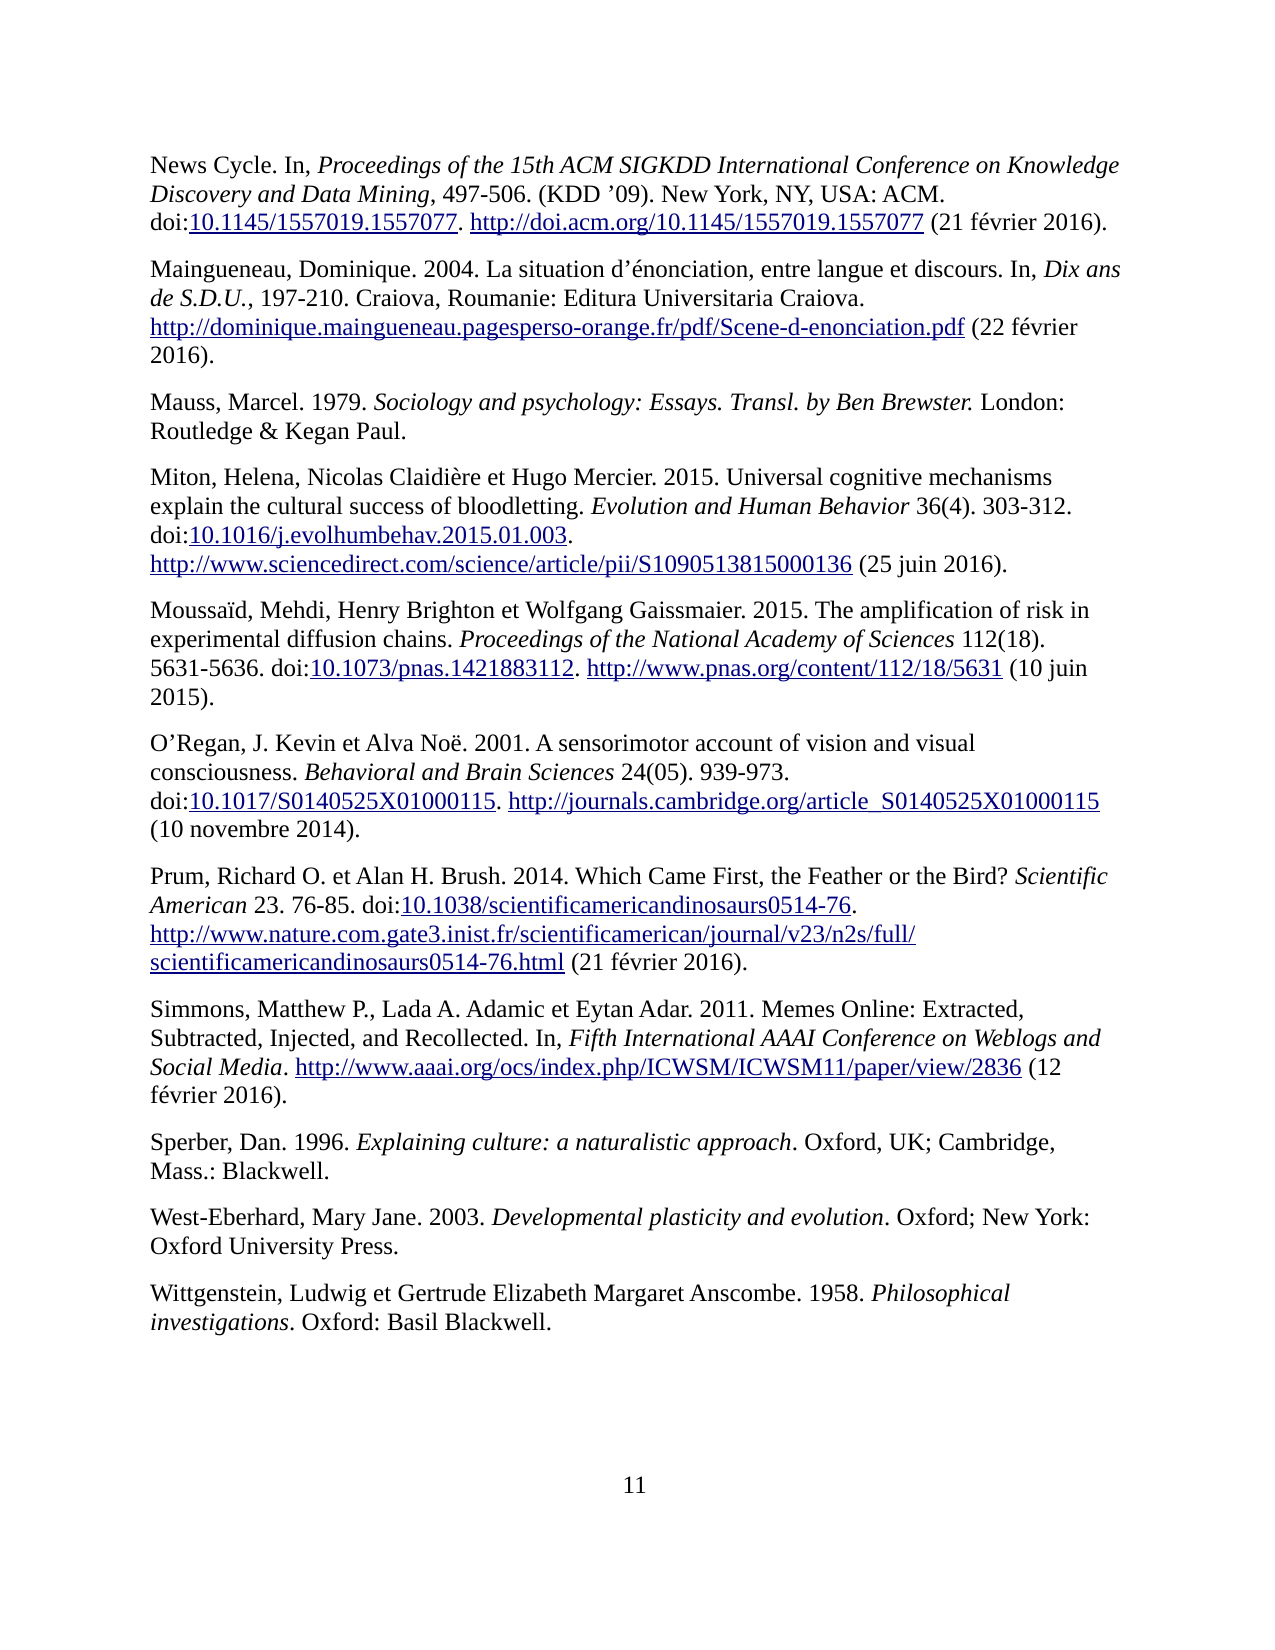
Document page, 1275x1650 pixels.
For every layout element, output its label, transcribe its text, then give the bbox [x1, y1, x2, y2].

text Moussaïd, Mehdi, Henry Brighton et Wolfgang Gaissmaier. 2015. The amplification of risk in experimental diffusion chains. Proceedings of the National Academy of Sciences 112(18). 5631‑5636. doi:10.1073/pnas.1421883112. http://www.pnas.org/content/112/18/5631 (10 juin 2015). [150, 595, 1125, 710]
text Mauss, Marcel. 1979. Sociology and psychology: Essays. Transl. by Ben Brewster. London: Routledge & Kegan Paul. [150, 387, 1125, 444]
text Prum, Richard O. et Alan H. Brush. 2014. Which Came First, the Feather or the Bird? Scientific American 23. 76‑85. doi:10.1038/scientificamericandinosaurs0514-76. http://www.nature.com.gate3.inist.fr/scientificamerican/journal/v23/n2s/full/scientificamericandinosaurs0514-76.html (21 février 2016). [150, 861, 1125, 976]
text West-Eberhard, Mary Jane. 2003. Developmental plasticity and evolution. Oxford; New York: Oxford University Press. [150, 1202, 1125, 1260]
text Maingueneau, Dominique. 2004. La situation d’énonciation, entre langue et discours. In, Dix ans de S.D.U., 197‑210. Craiova, Roumanie: Editura Universitaria Craiova. http://dominique.maingueneau.pagesperso-orange.fr/pdf/Scene-d-enonciation.pdf (22 février 2016). [150, 254, 1125, 369]
text News Cycle. In, Proceedings of the 15th ACM SIGKDD International Conference on Knowledge Discovery and Data Mining, 497‑506. (KDD ’09). New York, NY, USA: ACM. doi:10.1145/1557019.1557077. http://doi.acm.org/10.1145/1557019.1557077 (21 février 2016). [150, 150, 1125, 236]
text Miton, Helena, Nicolas Claidière et Hugo Mercier. 2015. Universal cognitive mechanisms explain the cultural success of bloodletting. Evolution and Human Behavior 36(4). 303‑312. doi:10.1016/j.evolhumbehav.2015.01.003. http://www.sciencedirect.com/science/article/pii/S1090513815000136 (25 juin 2016). [150, 462, 1125, 577]
text Wittgenstein, Ludwig et Gertrude Elizabeth Margaret Anscombe. 1958. Philosophical investigations. Oxford: Basil Blackwell. [150, 1278, 1125, 1335]
text O’Regan, J. Kevin et Alva Noë. 2001. A sensorimotor account of vision and visual consciousness. Behavioral and Brain Sciences 24(05). 939‑973. doi:10.1017/S0140525X01000115. http://journals.cambridge.org/article_S0140525X01000115 (10 novembre 2014). [150, 728, 1125, 843]
text Simmons, Matthew P., Lada A. Adamic et Eytan Adar. 2011. Memes Online: Extracted, Subtracted, Injected, and Recollected. In, Fifth International AAAI Conference on Weblogs and Social Media. http://www.aaai.org/ocs/index.php/ICWSM/ICWSM11/paper/view/2836 (12 février 2016). [150, 994, 1125, 1109]
text Sperber, Dan. 1996. Explaining culture: a naturalistic approach. Oxford, UK; Cambridge, Mass.: Blackwell. [150, 1127, 1125, 1184]
